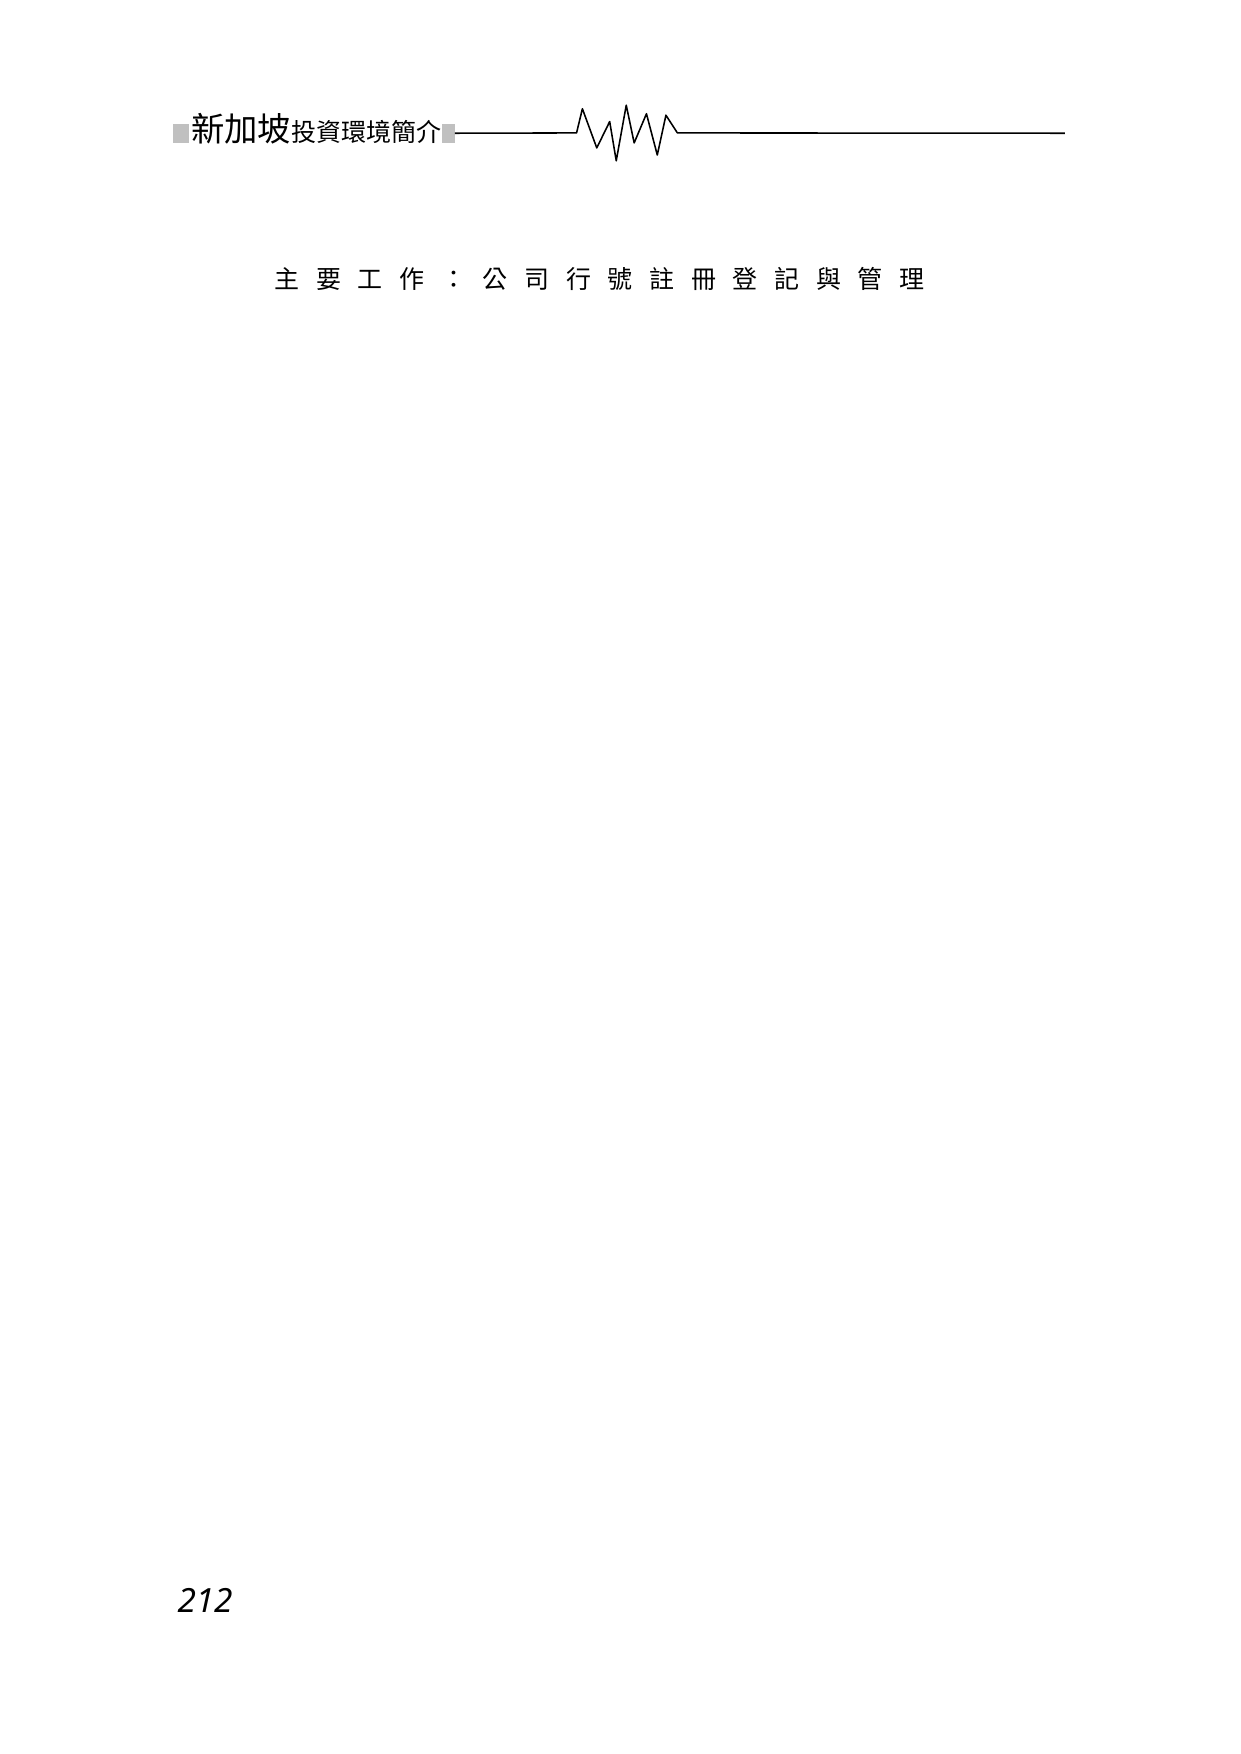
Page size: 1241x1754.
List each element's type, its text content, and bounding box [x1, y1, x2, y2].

text 主要工作：公司行號註冊登記與管理 [232, 236, 1058, 299]
